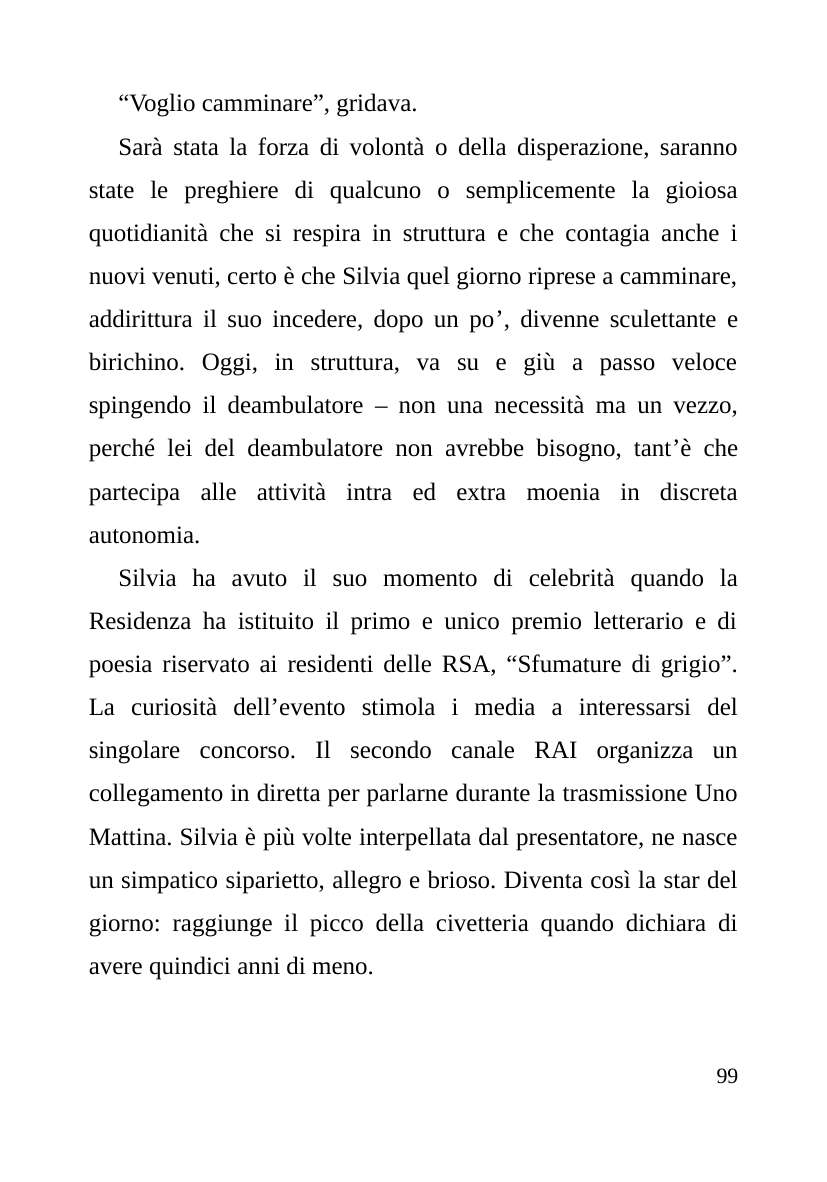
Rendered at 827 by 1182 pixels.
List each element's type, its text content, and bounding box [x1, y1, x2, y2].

text “Voglio camminare”, gridava. [88, 88, 738, 117]
text Silvia ha avuto il suo momento di celebrità quando la Residenza ha istituito il primo e unico premio letterario e di poesia riservato ai residenti delle RSA, “Sfumature di grigio”. La curiosità dell’evento stimola i media a interessarsi del singolare concorso. Il secondo canale RAI organizza un collegamento in diretta per parlarne durante la trasmissione Uno Mattina. Silvia è più volte interpellata dal presentatore, ne nasce un simpatico siparietto, allegro e brioso. Diventa così la star del giorno: raggiunge il picco della civetteria quando dichiara di avere quindici anni di meno. [88, 563, 738, 980]
text Sarà stata la forza di volontà o della disperazione, saranno state le preghiere di qualcuno o semplicemente la gioiosa quotidianità che si respira in struttura e che contagia anche i nuovi venuti, certo è che Silvia quel giorno riprese a camminare, addirittura il suo incedere, dopo un po’, divenne sculettante e birichino. Oggi, in struttura, va su e giù a passo veloce spingendo il deambulatore ‒ non una necessità ma un vezzo, perché lei del deambulatore non avrebbe bisogno, tant’è che partecipa alle attività intra ed extra moenia in discreta autonomia. [88, 132, 738, 548]
